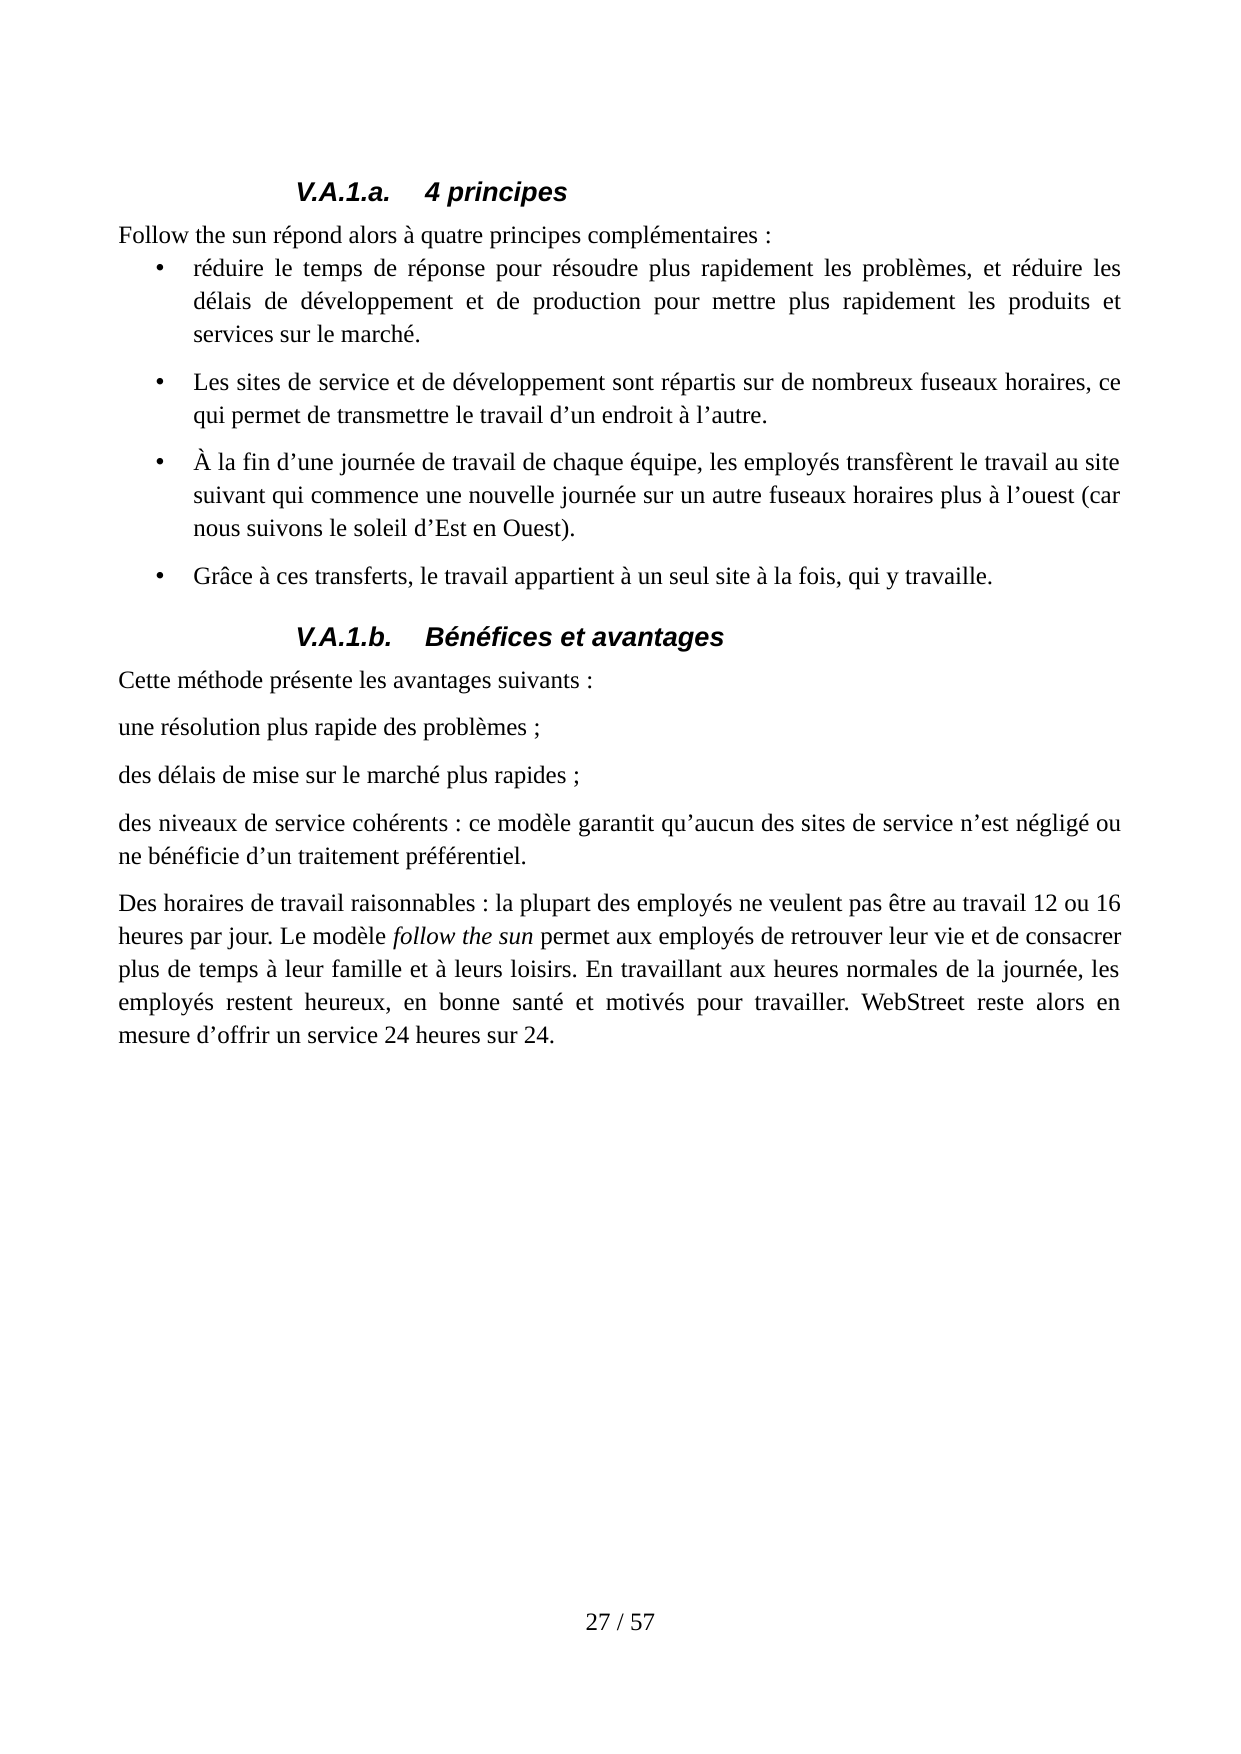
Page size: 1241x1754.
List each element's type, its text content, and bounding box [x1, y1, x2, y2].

text Des horaires de travail raisonnables : la plupart des employés ne veulent pas être au travail 12 ou 16 heures par jour. Le modèle follow the sun permet aux employés de retrouver leur vie et de consacrer plus de temps à leur famille et à leurs loisirs. En travaillant aux heures normales de la journée, les employés restent heureux, en bonne santé et motivés pour travailler. WebStreet reste alors en mesure d’offrir un service 24 heures sur 24. [118, 888, 1122, 1049]
text des niveaux de service cohérents : ce modèle garantit qu’aucun des sites de service n’est négligé ou ne bénéficie d’un traitement préférentiel. [118, 808, 1122, 869]
text des délais de mise sur le marché plus rapides ; [118, 760, 1122, 789]
text une résolution plus rapide des problèmes ; [118, 712, 1122, 741]
list Les sites de service et de développement sont répartis sur de nombreux fuseaux horaires, ce qui permet de transmettre le travail d’un endroit à l’autre. [156, 367, 1122, 428]
text Cette méthode présente les avantages suivants : [118, 665, 1122, 694]
list À la fin d’une journée de travail de chaque équipe, les employés transfèrent le travail au site suivant qui commence une nouvelle journée sur un autre fuseaux horaires plus à l’ouest (car nous suivons le soleil d’Est en Ouest). [156, 447, 1122, 542]
subtitle 4 principes [118, 176, 1122, 208]
subtitle Bénéfices et avantages [118, 621, 1122, 652]
list réduire le temps de réponse pour résoudre plus rapidement les problèmes, et réduire les délais de développement et de production pour mettre plus rapidement les produits et services sur le marché. [156, 253, 1122, 348]
list Grâce à ces transferts, le travail appartient à un seul site à la fois, qui y travaille. [156, 561, 1122, 590]
text Follow the sun répond alors à quatre principes complémentaires : [118, 220, 1122, 249]
